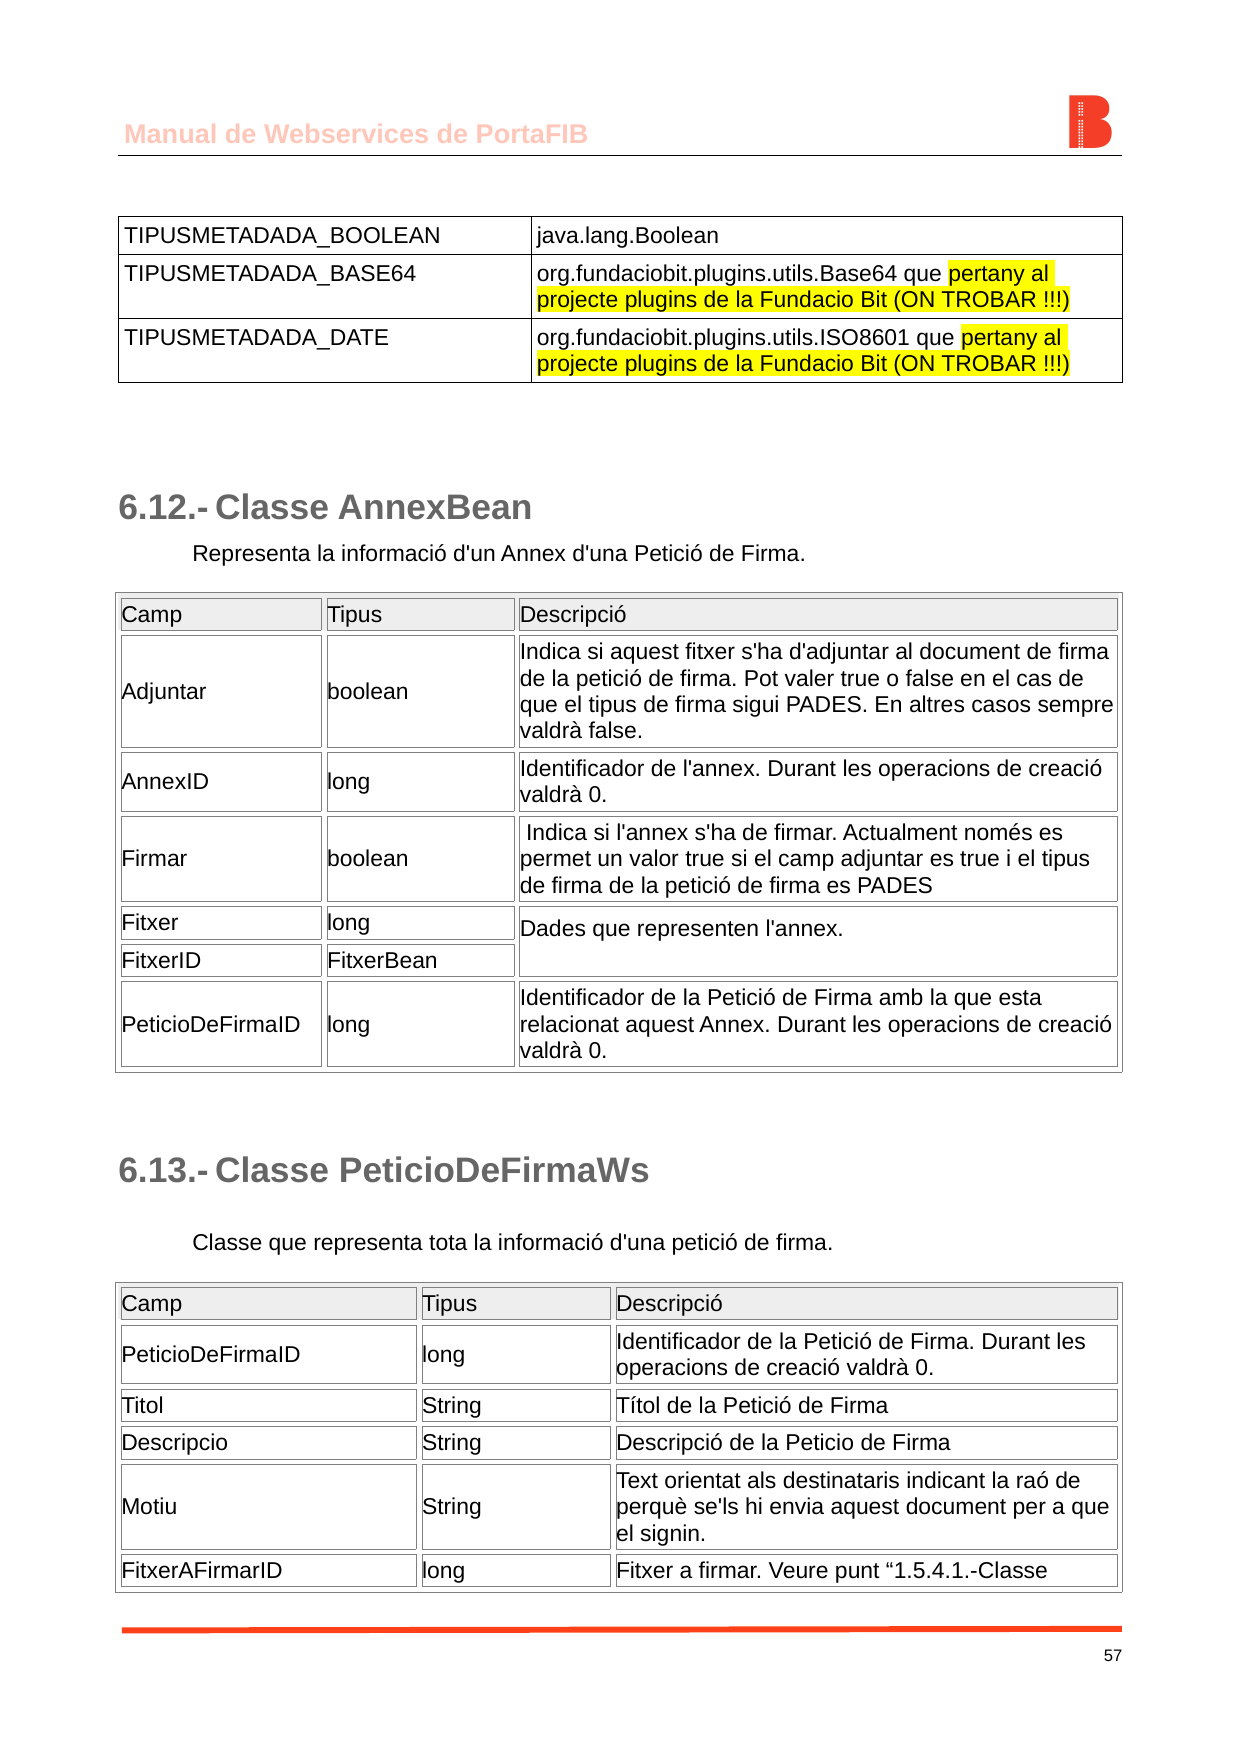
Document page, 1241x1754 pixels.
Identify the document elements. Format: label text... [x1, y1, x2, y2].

table_header Camp [118, 593, 324, 630]
table_cell java.lang.Boolean [532, 217, 1122, 254]
table_cell long [324, 747, 517, 811]
text Classe que representa tota la informació d'una petició de firma. [118, 1229, 1122, 1255]
table_cell Títol de la Petició de Firma [613, 1383, 1119, 1421]
table_header Tipus [419, 1283, 613, 1319]
table_cell Dades que representen l'annex. [517, 901, 1119, 976]
table_cell Motiu [118, 1459, 419, 1549]
table_cell Firmar [118, 811, 324, 901]
table_cell Fitxer a firmar. Veure punt “1.5.4.1.-Classe [613, 1549, 1119, 1586]
picture [1063, 94, 1117, 150]
table_cell Identificador de l'annex. Durant les operacions de creació valdrà 0. [517, 747, 1119, 811]
table_cell Identificador de la Petició de Firma. Durant les operacions de creació valdrà 0. [613, 1319, 1119, 1383]
table_cell TIPUSMETADADA_BASE64 [119, 255, 531, 318]
table_cell Identificador de la Petició de Firma amb la que esta relacionat aquest Annex. Durant les operacions de creació valdrà 0. [517, 976, 1119, 1066]
table_cell long [324, 901, 517, 938]
table_cell Titol [118, 1383, 419, 1421]
table_cell TIPUSMETADADA_DATE [119, 319, 531, 382]
table_cell Fitxer [118, 901, 324, 938]
table_cell Descripcio [118, 1421, 419, 1458]
table_cell Text orientat als destinataris indicant la raó de perquè se'ls hi envia aquest document per a que el signin. [613, 1459, 1119, 1549]
table_cell Descripció de la Peticio de Firma [613, 1421, 1119, 1458]
table_cell PeticioDeFirmaID [118, 976, 324, 1066]
table_cell FitxerAFirmarID [118, 1549, 419, 1586]
table_cell long [419, 1319, 613, 1383]
subtitle Classe PeticioDeFirmaWs [118, 1149, 1122, 1190]
table_cell boolean [324, 811, 517, 901]
table_header Descripció [517, 593, 1119, 630]
table_cell Indica si l'annex s'ha de firmar. Actualment només es permet un valor true si el camp adjuntar es true i el tipus de firma de la petició de firma es PADES [517, 811, 1119, 901]
table_cell PeticioDeFirmaID [118, 1319, 419, 1383]
table_cell long [419, 1549, 613, 1586]
subtitle Classe AnnexBean [118, 486, 1122, 527]
table_cell AnnexID [118, 747, 324, 811]
table_cell long [324, 976, 517, 1066]
table_cell Adjuntar [118, 630, 324, 747]
table_cell FitxerBean [324, 939, 517, 976]
table_cell Indica si aquest fitxer s'ha d'adjuntar al document de firma de la petició de firma. Pot valer true o false en el cas de que el tipus de firma sigui PADES. En altres casos sempre valdrà false. [517, 630, 1119, 747]
table_cell String [419, 1459, 613, 1549]
table_header Camp [118, 1283, 419, 1319]
table_cell String [419, 1383, 613, 1421]
table_cell TIPUSMETADADA_BOOLEAN [119, 217, 531, 254]
table_cell org.fundaciobit.plugins.utils.Base64 que pertany al projecte plugins de la Fundacio Bit (ON TROBAR !!!) [532, 255, 1122, 318]
table_cell FitxerID [118, 939, 324, 976]
table_cell org.fundaciobit.plugins.utils.ISO8601 que pertany al projecte plugins de la Fundacio Bit (ON TROBAR !!!) [532, 319, 1122, 382]
table_cell String [419, 1421, 613, 1458]
table_cell boolean [324, 630, 517, 747]
table_header Tipus [324, 593, 517, 630]
text Representa la informació d'un Annex d'una Petició de Firma. [118, 539, 1122, 566]
table_header Descripció [613, 1283, 1119, 1319]
